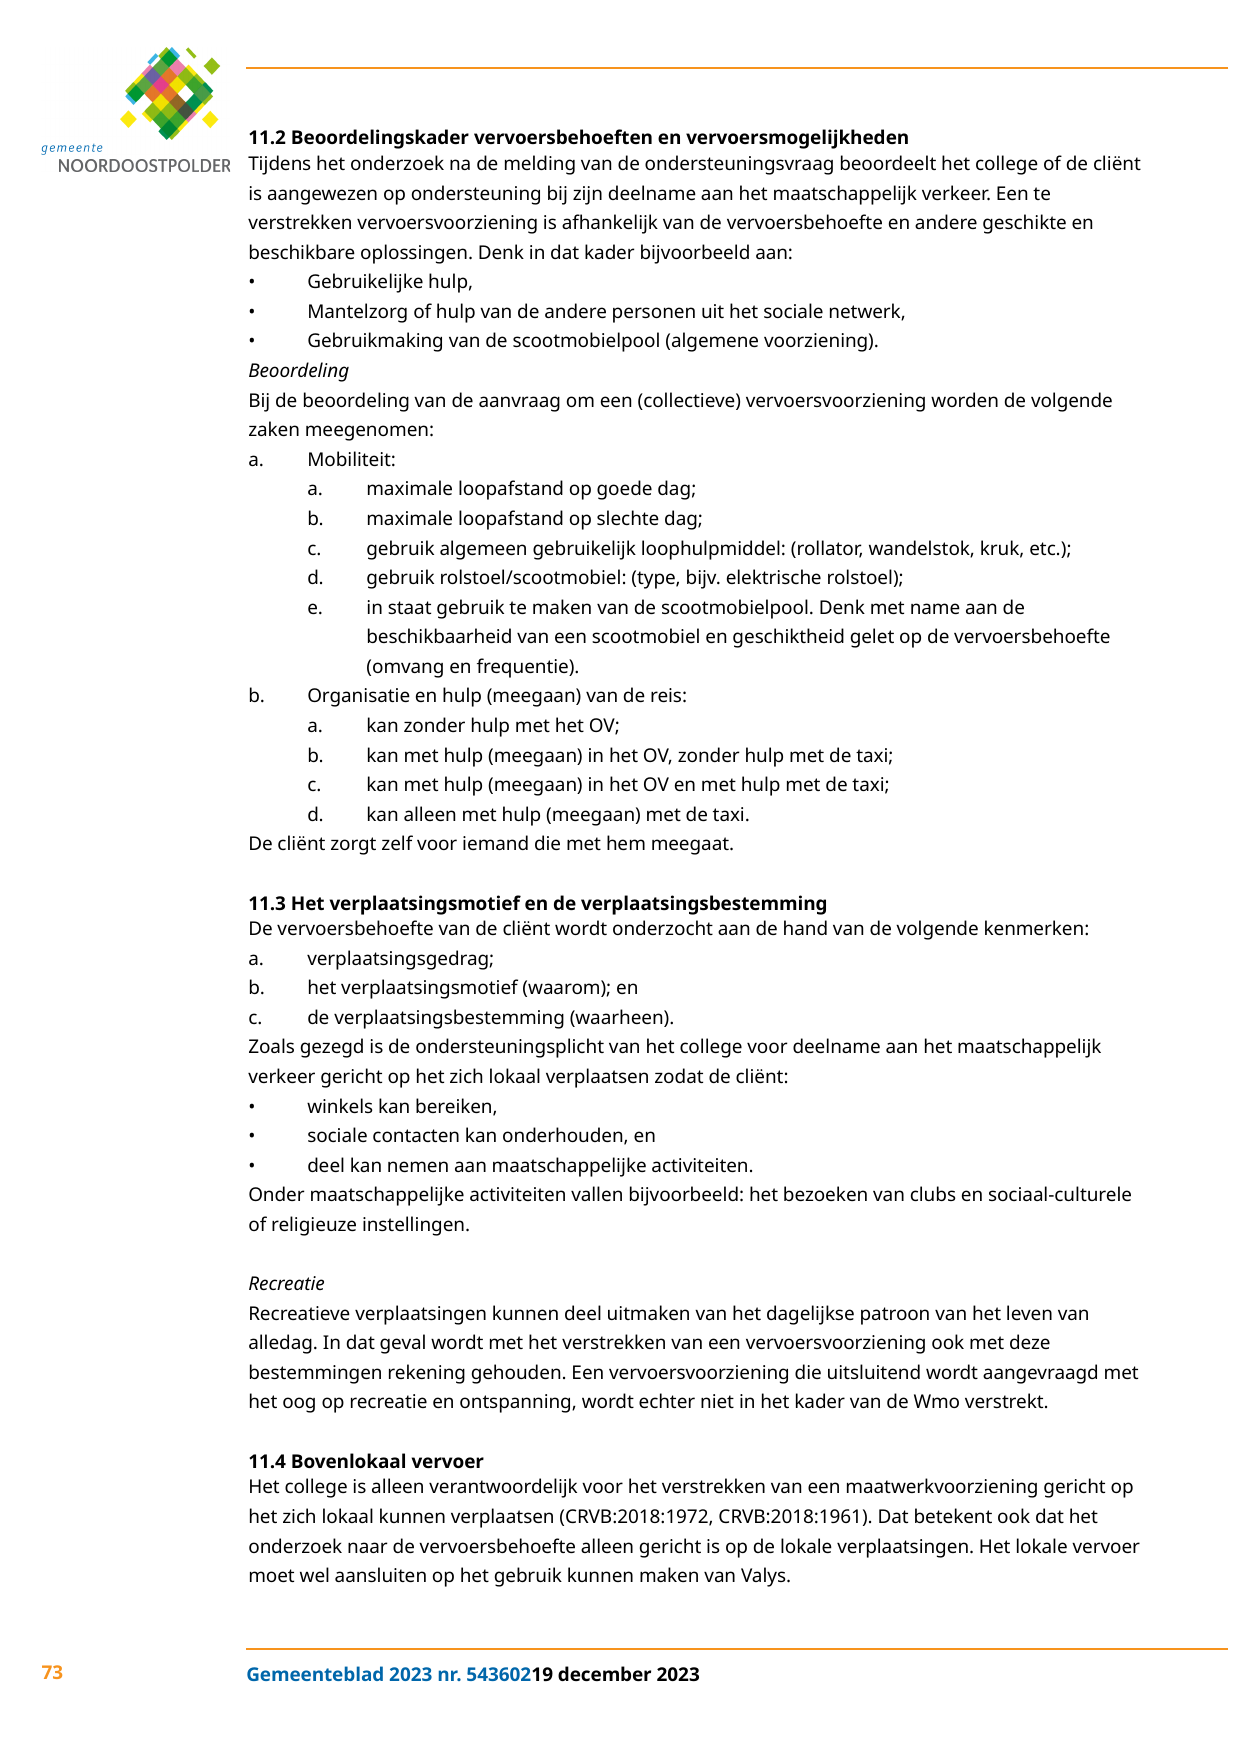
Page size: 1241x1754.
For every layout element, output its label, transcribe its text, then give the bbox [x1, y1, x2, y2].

list verplaatsingsgedrag; [248, 945, 1152, 971]
text 11.3 Het verplaatsingsmotief en de verplaatsingsbestemming [248, 890, 1152, 915]
list kan met hulp (meegaan) in het OV en met hulp met de taxi; [307, 771, 1152, 797]
list het verplaatsingsmotief (waarom); en [248, 974, 1152, 1000]
list gebruik rolstoel/scootmobiel: (type, bijv. elektrische rolstoel); [307, 564, 1152, 590]
list kan met hulp (meegaan) in het OV, zonder hulp met de taxi; [307, 742, 1152, 767]
text Zoals gezegd is de ondersteuningsplicht van het college voor deelname aan het maatschappelijk verkeer gericht op het zich lokaal verplaatsen zodat de cliënt: [248, 1034, 1152, 1089]
text Recreatie [248, 1270, 1152, 1296]
list deel kan nemen aan maatschappelijke activiteiten. [248, 1152, 1152, 1178]
list de verplaatsingsbestemming (waarheen). [248, 1004, 1152, 1030]
picture [41, 47, 231, 172]
text Tijdens het onderzoek na de melding van de ondersteuningsvraag beoordeelt het college of de cliënt is aangewezen op ondersteuning bij zijn deelname aan het maatschappelijk verkeer. Een te verstrekken vervoersvoorziening is afhankelijk van de vervoersbehoefte en andere geschikte en beschikbare oplossingen. Denk in dat kader bijvoorbeeld aan: [248, 150, 1152, 264]
list Organisatie en hulp (meegaan) van de reis: [248, 683, 1152, 708]
list Gebruikmaking van de scootmobielpool (algemene voorziening). [248, 328, 1152, 353]
list winkels kan bereiken, [248, 1093, 1152, 1119]
list Gebruikelijke hulp, [248, 268, 1152, 294]
text Beoordeling [248, 357, 1152, 383]
text Het college is alleen verantwoordelijk voor het verstrekken van een maatwerkvoorziening gericht op het zich lokaal kunnen verplaatsen (CRVB:2018:1972, CRVB:2018:1961). Dat betekent ook dat het onderzoek naar de vervoersbehoefte alleen gericht is op de lokale verplaatsingen. Het lokale vervoer moet wel aansluiten op het gebruik kunnen maken van Valys. [248, 1474, 1152, 1588]
list Mobiliteit: [248, 446, 1152, 472]
list in staat gebruik te maken van de scootmobielpool. Denk met name aan de beschikbaarheid van een scootmobiel en geschiktheid gelet op de vervoersbehoefte (omvang en frequentie). [307, 594, 1152, 679]
text Recreatieve verplaatsingen kunnen deel uitmaken van het dagelijkse patroon van het leven van alledag. In dat geval wordt met het verstrekken van een vervoersvoorziening ook met deze bestemmingen rekening gehouden. Een vervoersvoorziening die uitsluitend wordt aangevraagd met het oog op recreatie en ontspanning, wordt echter niet in het kader van de Wmo verstrekt. [248, 1300, 1152, 1414]
text 11.4 Bovenlokaal vervoer [248, 1448, 1152, 1474]
text Bij de beoordeling van de aanvraag om een (collectieve) vervoersvoorziening worden de volgende zaken meegenomen: [248, 387, 1152, 442]
text De cliënt zorgt zelf voor iemand die met hem meegaat. [248, 831, 1152, 856]
text 11.2 Beoordelingskader vervoersbehoeften en vervoersmogelijkheden [248, 124, 1152, 150]
list kan alleen met hulp (meegaan) met de taxi. [307, 801, 1152, 827]
list maximale loopafstand op slechte dag; [307, 505, 1152, 531]
list sociale contacten kan onderhouden, en [248, 1122, 1152, 1148]
list Mantelzorg of hulp van de andere personen uit het sociale netwerk, [248, 298, 1152, 324]
list maximale loopafstand op goede dag; [307, 476, 1152, 501]
list kan zonder hulp met het OV; [307, 712, 1152, 738]
text De vervoersbehoefte van de cliënt wordt onderzocht aan de hand van de volgende kenmerken: [248, 915, 1152, 941]
list gebruik algemeen gebruikelijk loophulpmiddel: (rollator, wandelstok, kruk, etc.); [307, 535, 1152, 560]
text Onder maatschappelijke activiteiten vallen bijvoorbeeld: het bezoeken van clubs en sociaal-culturele of religieuze instellingen. [248, 1182, 1152, 1237]
